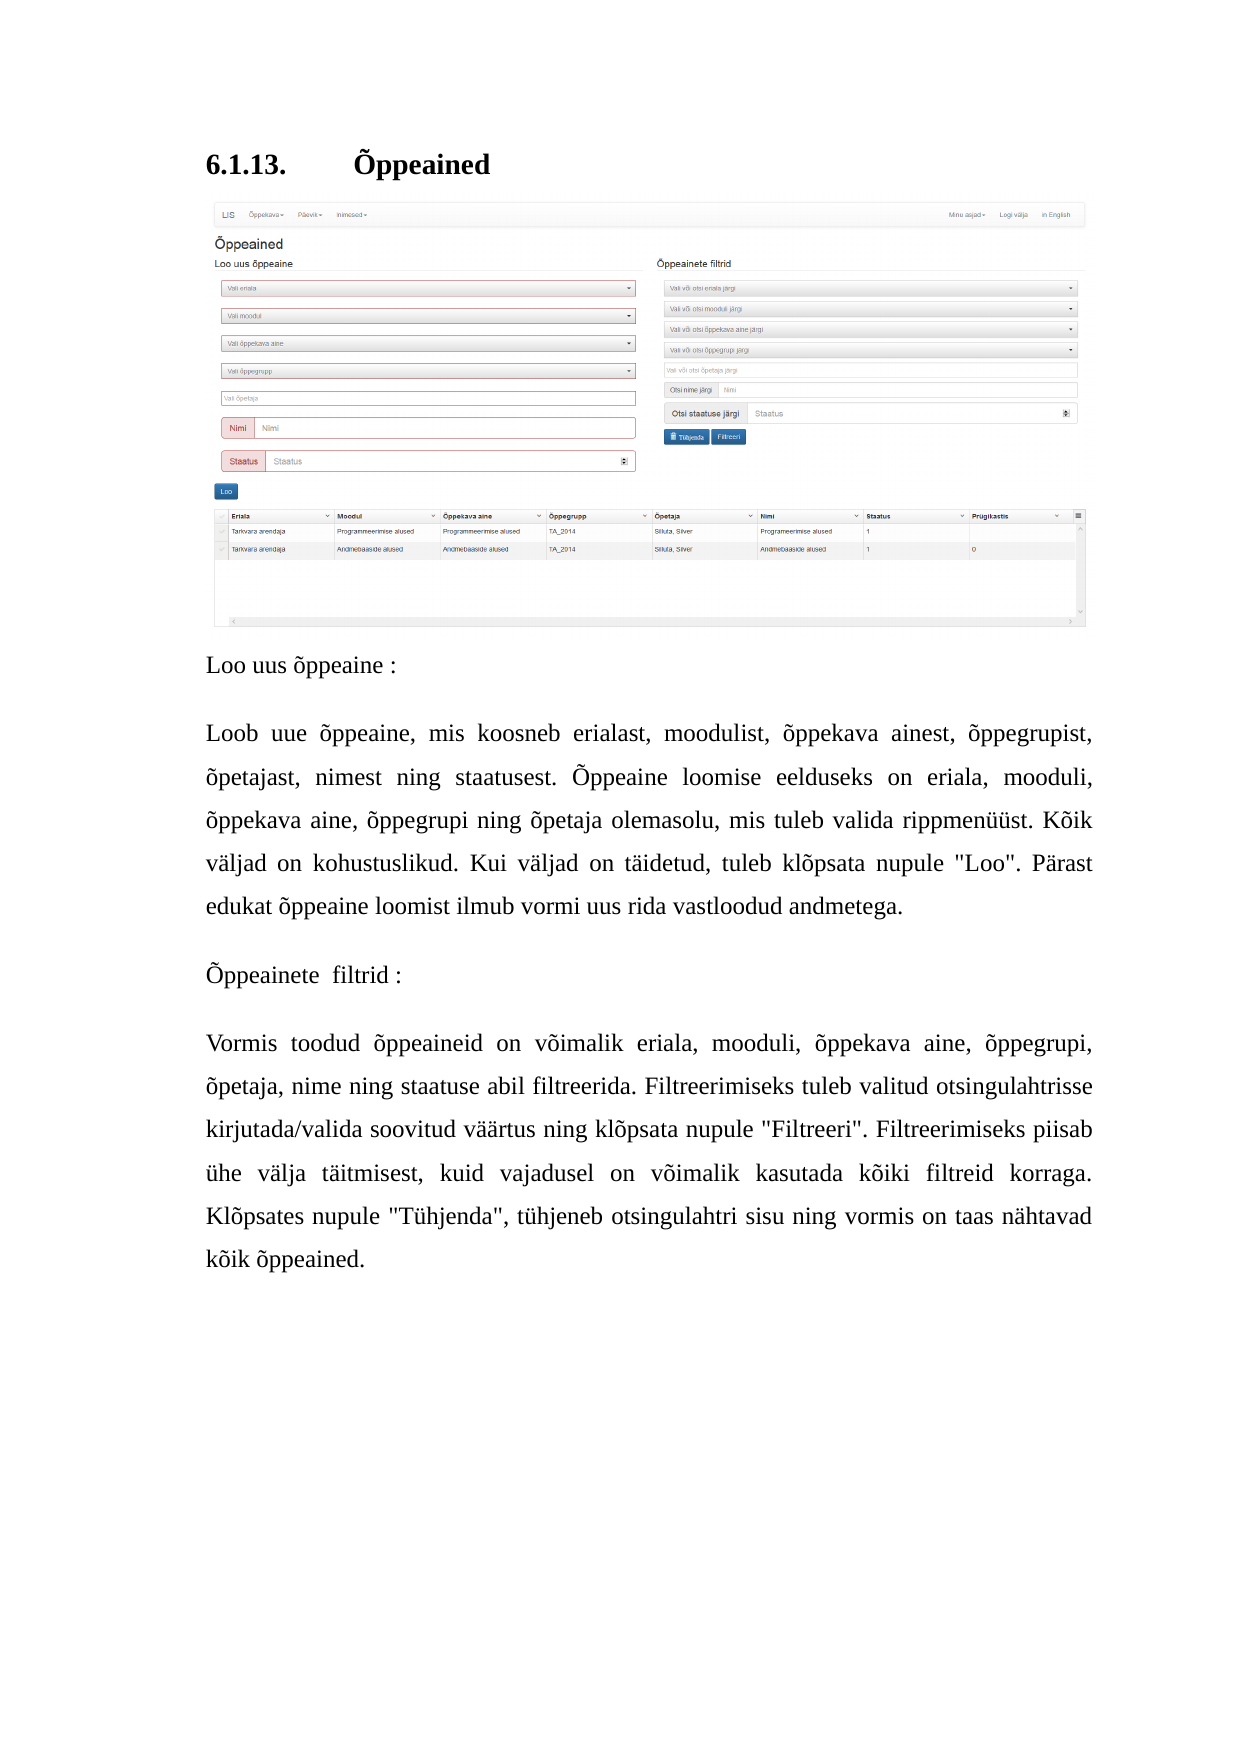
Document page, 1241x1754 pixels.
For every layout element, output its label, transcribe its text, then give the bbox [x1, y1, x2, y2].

text Loo uus õppeaine : [206, 636, 1093, 679]
picture [205, 193, 1094, 636]
text Õppeainete filtrid : [206, 960, 1093, 988]
subtitle Õppeained [206, 147, 1093, 181]
text Loob uue õppeaine, mis koosneb erialast, moodulist, õppekava ainest, õppegrupist, õpetajast, nimest ning staatusest. Õppeaine loomise eelduseks on eriala, mooduli, õppekava aine, õppegrupi ning õpetaja olemasolu, mis tuleb valida rippmenüüst. Kõik väljad on kohustuslikud. Kui väljad on täidetud, tuleb klõpsata nupule "Loo". Pärast edukat õppeaine loomist ilmub vormi uus rida vastloodud andmetega. [206, 718, 1093, 920]
text Vormis toodud õppeaineid on võimalik eriala, mooduli, õppekava aine, õppegrupi, õpetaja, nime ning staatuse abil filtreerida. Filtreerimiseks tuleb valitud otsingulahtrisse kirjutada/valida soovitud väärtus ning klõpsata nupule "Filtreeri". Filtreerimiseks piisab ühe välja täitmisest, kuid vajadusel on võimalik kasutada kõiki filtreid korraga. Klõpsates nupule "Tühjenda", tühjeneb otsingulahtri sisu ning vormis on taas nähtavad kõik õppeained. [206, 1028, 1093, 1273]
